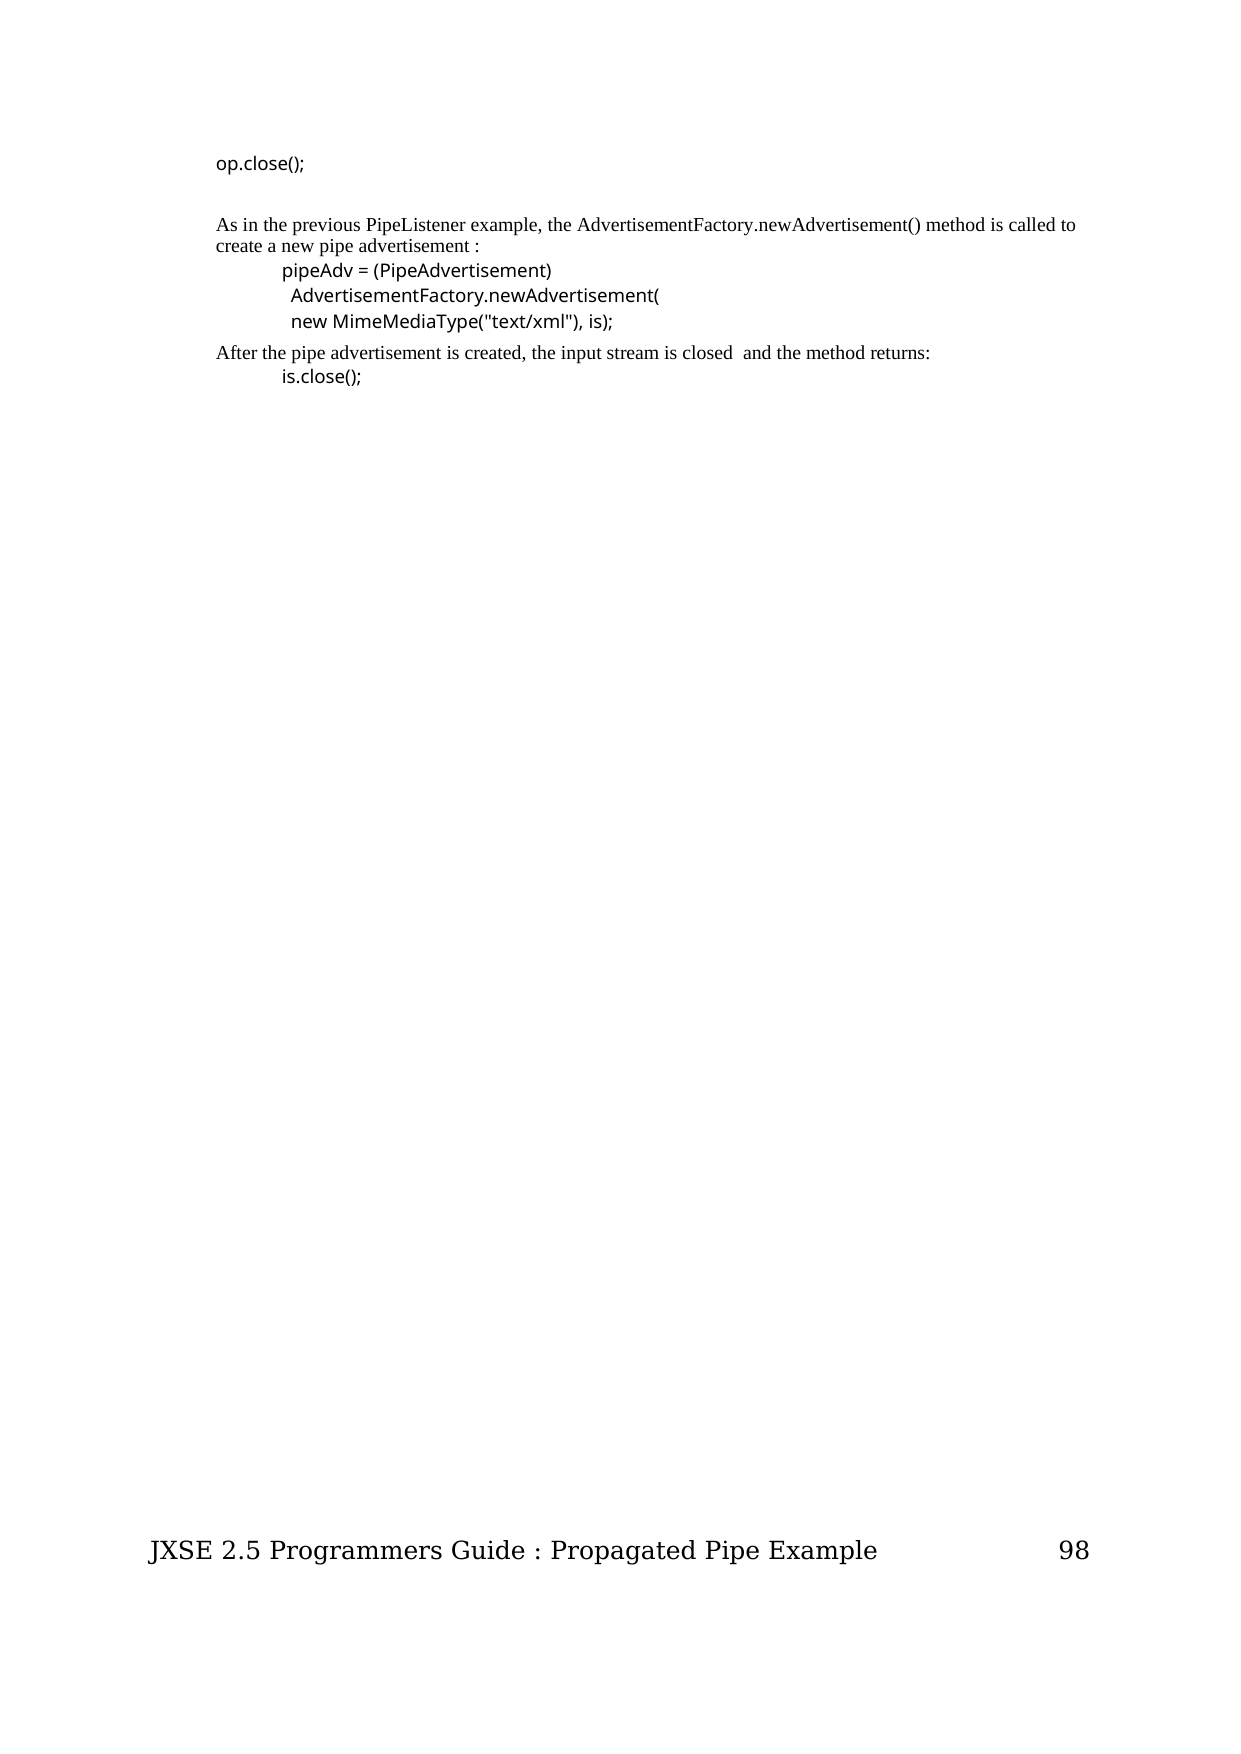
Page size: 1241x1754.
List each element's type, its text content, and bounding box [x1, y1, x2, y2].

text new MimeMediaType("text/xml"), is); [216, 308, 1090, 333]
text As in the previous PipeListener example, the AdvertisementFactory.newAdvertisement() method is called to create a new pipe advertisement : [216, 213, 1090, 257]
text AdvertisementFactory.newAdvertisement( [216, 282, 1090, 308]
text After the pipe advertisement is created, the input stream is closed and the method returns: [216, 342, 1090, 364]
text op.close(); [216, 150, 1090, 176]
text is.close(); [216, 364, 1090, 389]
text pipeAdv = (PipeAdvertisement) [216, 257, 1090, 282]
